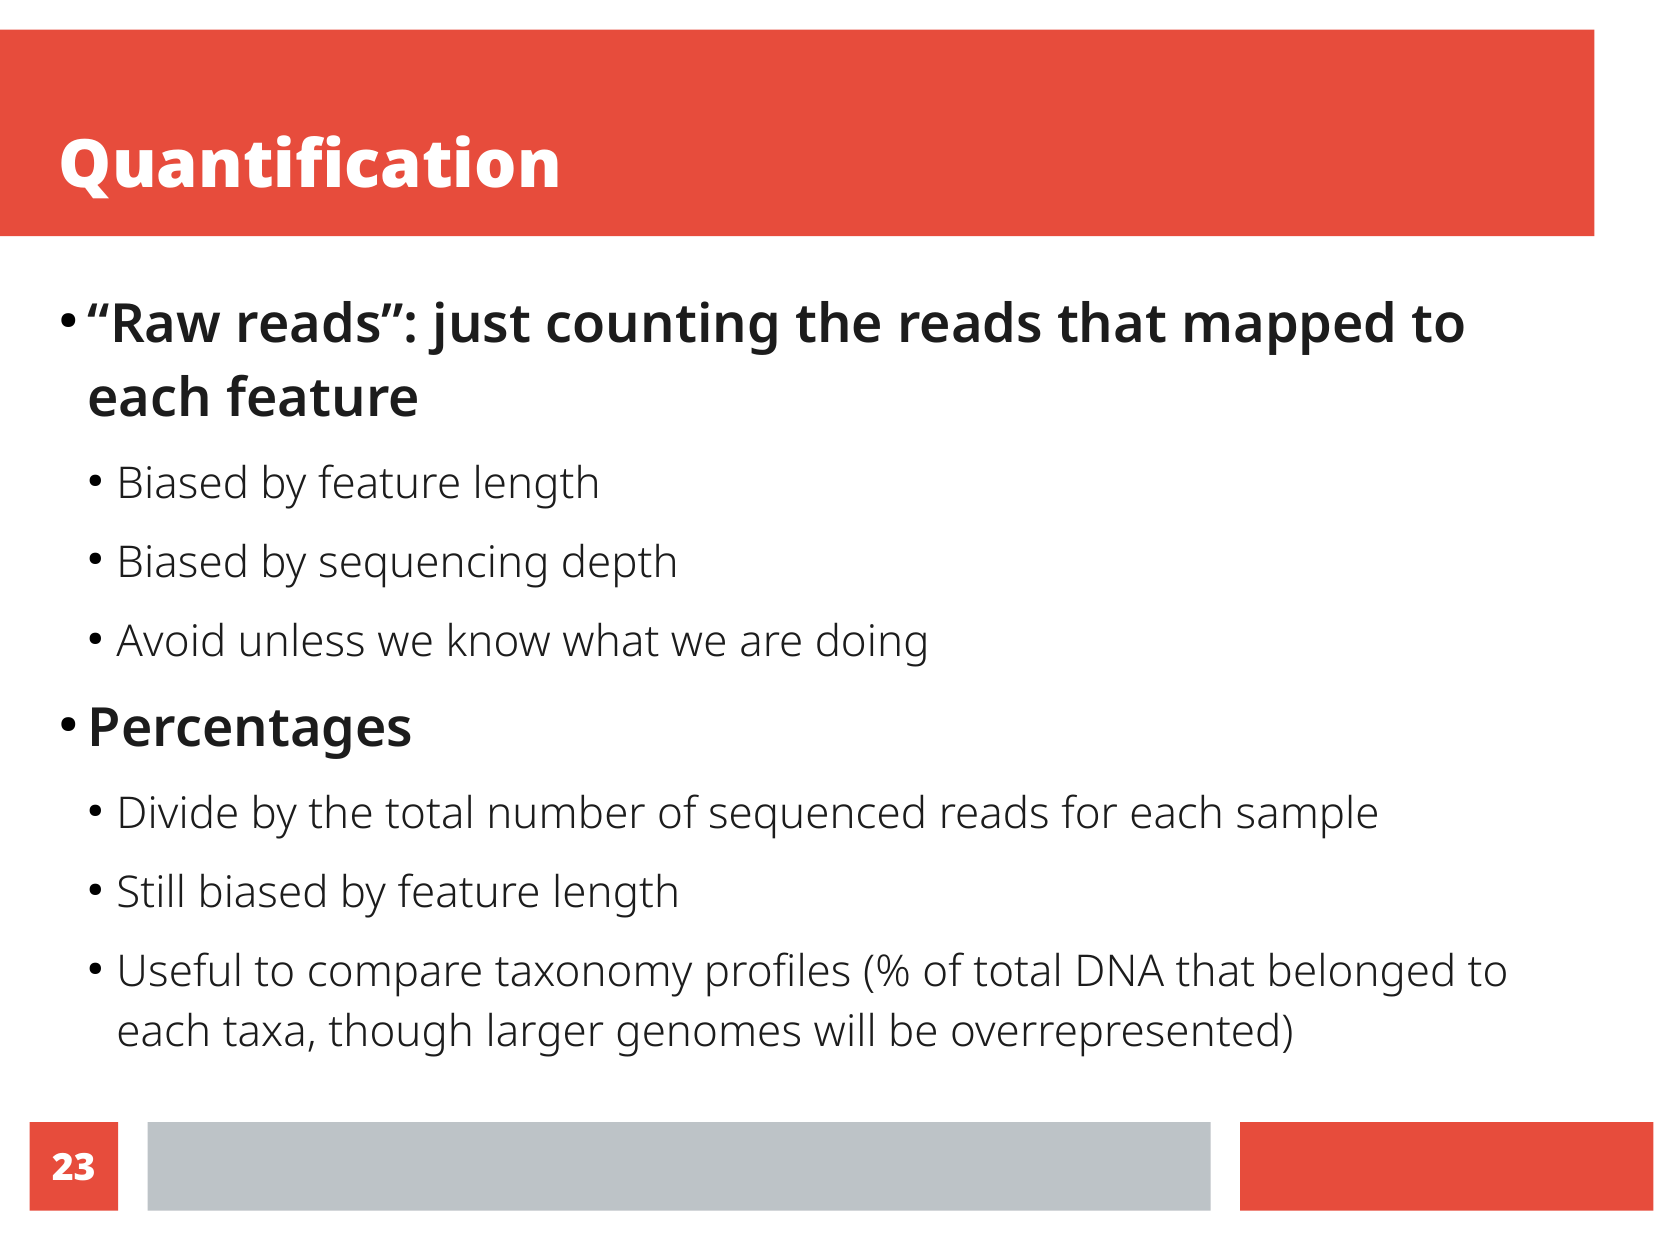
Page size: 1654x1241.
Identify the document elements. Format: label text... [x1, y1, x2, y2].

list “Raw reads”: just counting the reads that mapped to each feature Biased by feature length Biased by sequencing depth Avoid unless we know what we are doing Percentages Divide by the total number of sequenced reads for each sample Still biased by feature length Useful to compare taxonomy profiles (% of total DNA that belonged to each taxa, though larger genomes will be overrepresented) [59, 285, 1565, 1066]
title Quantification [59, 59, 1595, 207]
